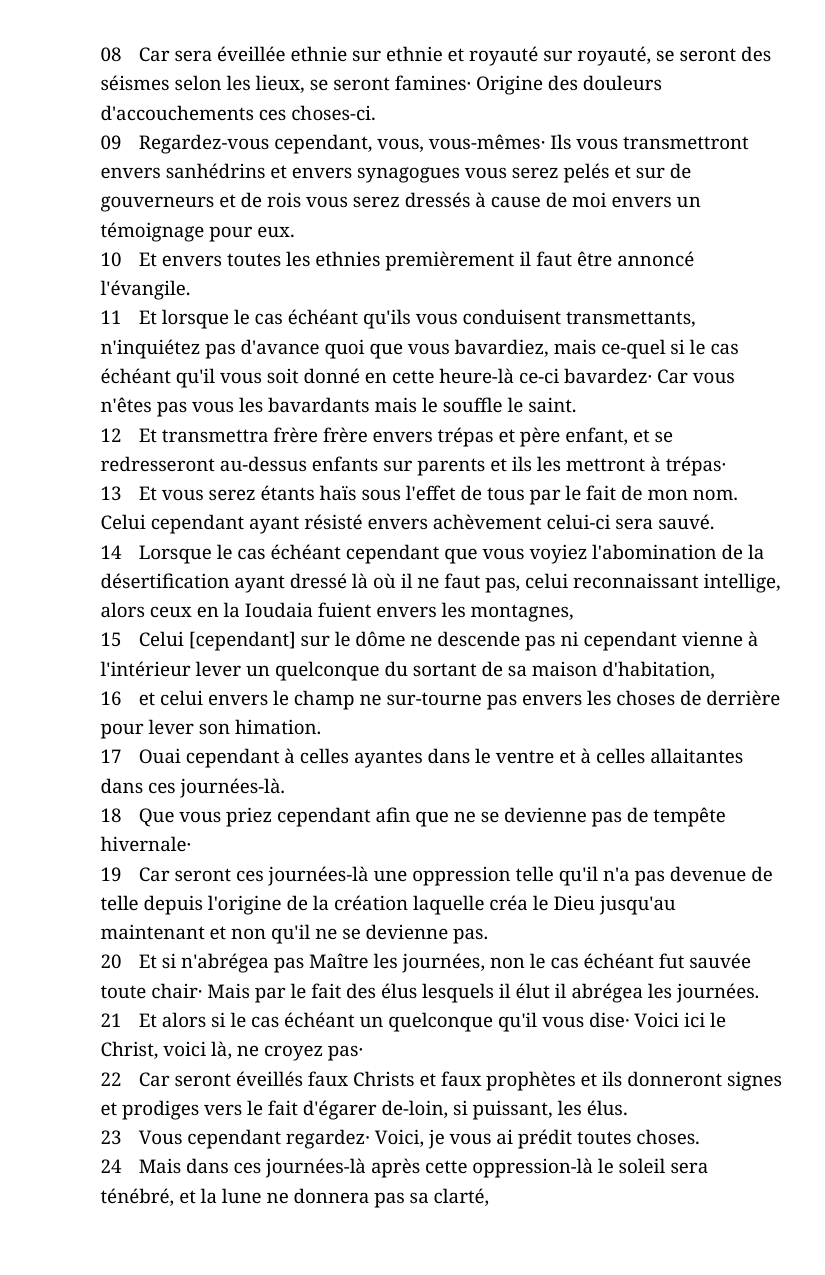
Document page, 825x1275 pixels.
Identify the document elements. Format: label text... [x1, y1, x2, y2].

text 08 Car sera éveillée ethnie sur ethnie et royauté sur royauté, se seront des séismes selon les lieux, se seront famines· Origine des douleurs d'accouchements ces choses-ci. 09 Regardez-vous cependant, vous, vous-mêmes· Ils vous transmettront envers sanhédrins et envers synagogues vous serez pelés et sur de gouverneurs et de rois vous serez dressés à cause de moi envers un témoignage pour eux. 10 Et envers toutes les ethnies premièrement il faut être annoncé l'évangile. 11 Et lorsque le cas échéant qu'ils vous conduisent transmettants, n'inquiétez pas d'avance quoi que vous bavardiez, mais ce-quel si le cas échéant qu'il vous soit donné en cette heure-là ce-ci bavardez· Car vous n'êtes pas vous les bavardants mais le souffle le saint. 12 Et transmettra frère frère envers trépas et père enfant, et se redresseront au-dessus enfants sur parents et ils les mettront à trépas· 13 Et vous serez étants haïs sous l'effet de tous par le fait de mon nom. Celui cependant ayant résisté envers achèvement celui-ci sera sauvé. 14 Lorsque le cas échéant cependant que vous voyiez l'abomination de la désertification ayant dressé là où il ne faut pas, celui reconnaissant intellige, alors ceux en la Ioudaia fuient envers les montagnes, 15 Celui [cependant] sur le dôme ne descende pas ni cependant vienne à l'intérieur lever un quelconque du sortant de sa maison d'habitation, 16 et celui envers le champ ne sur-tourne pas envers les choses de derrière pour lever son himation. 17 Ouai cependant à celles ayantes dans le ventre et à celles allaitantes dans ces journées-là. 18 Que vous priez cependant afin que ne se devienne pas de tempête hivernale· 19 Car seront ces journées-là une oppression telle qu'il n'a pas devenue de telle depuis l'origine de la création laquelle créa le Dieu jusqu'au maintenant et non qu'il ne se devienne pas. 20 Et si n'abrégea pas Maître les journées, non le cas échéant fut sauvée toute chair· Mais par le fait des élus lesquels il élut il abrégea les journées. 21 Et alors si le cas échéant un quelconque qu'il vous dise· Voici ici le Christ, voici là, ne croyez pas· 22 Car seront éveillés faux Christs et faux prophètes et ils donneront signes et prodiges vers le fait d'égarer de-loin, si puissant, les élus. 23 Vous cependant regardez· Voici, je vous ai prédit toutes choses. 24 Mais dans ces journées-là après cette oppression-là le soleil sera ténébré, et la lune ne donnera pas sa clarté, [100, 41, 784, 1208]
